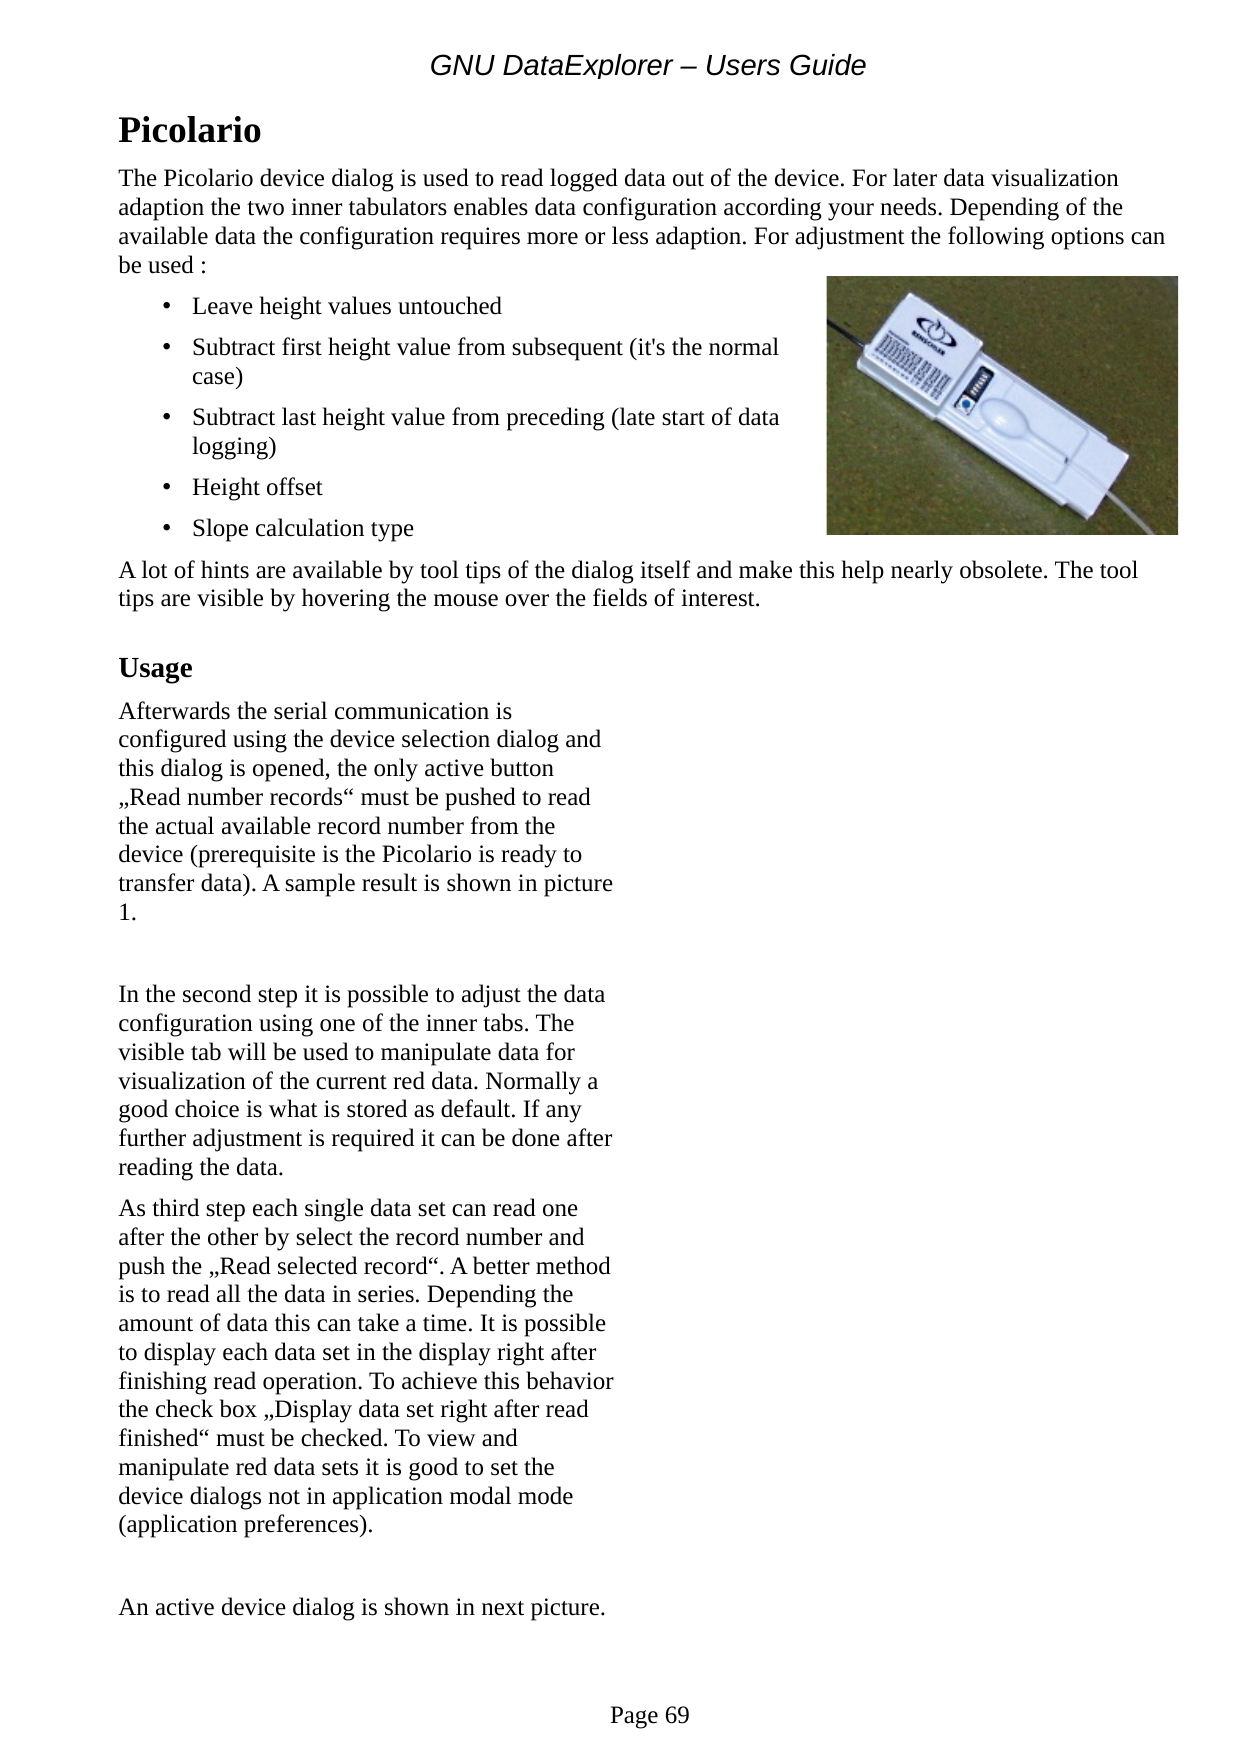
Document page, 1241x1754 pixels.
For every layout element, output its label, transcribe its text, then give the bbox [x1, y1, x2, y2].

text In the second step it is possible to adjust the data configuration using one of the inner tabs. The visible tab will be used to manipulate data for visualization of the current red data. Normally a good choice is what is stored as default. If any further adjustment is required it can be done after reading the data. [118, 979, 1181, 1181]
list Leave height values untouched [162, 291, 826, 320]
list Slope calculation type [162, 513, 1181, 542]
text A lot of hints are available by tool tips of the dialog itself and make this help nearly obsolete. The tool tips are visible by hovering the mouse over the fields of interest. [118, 555, 1181, 612]
subtitle Usage [118, 650, 1181, 683]
text As third step each single data set can read one after the other by select the record number and push the „Read selected record“. A better method is to read all the data in series. Depending the amount of data this can take a time. It is possible to display each data set in the display right after finishing read operation. To achieve this behavior the check box „Display data set right after read finished“ must be checked. To view and manipulate red data sets it is good to set the device dialogs not in application modal mode (application preferences). [118, 1193, 1181, 1538]
text An active device dialog is shown in next picture. [118, 1592, 1181, 1621]
text Afterwards the serial communication is configured using the device selection dialog and this dialog is opened, the only active button „Read number records“ must be pushed to read the actual available record number from the device (prerequisite is the Picolario is ready to transfer data). A sample result is shown in picture 1. [118, 696, 1181, 926]
picture [826, 276, 1179, 535]
list Height offset [162, 472, 826, 501]
subtitle Picolario [118, 108, 1181, 151]
list Subtract last height value from preceding (late start of data logging) [162, 402, 826, 460]
list Subtract first height value from subsequent (it's the normal case) [162, 332, 826, 390]
text The Picolario device dialog is used to read logged data out of the device. For later data visualization adaption the two inner tabulators enables data configuration according your needs. Depending of the available data the configuration requires more or less adaption. For adjustment the following options can be used : [118, 163, 1181, 278]
